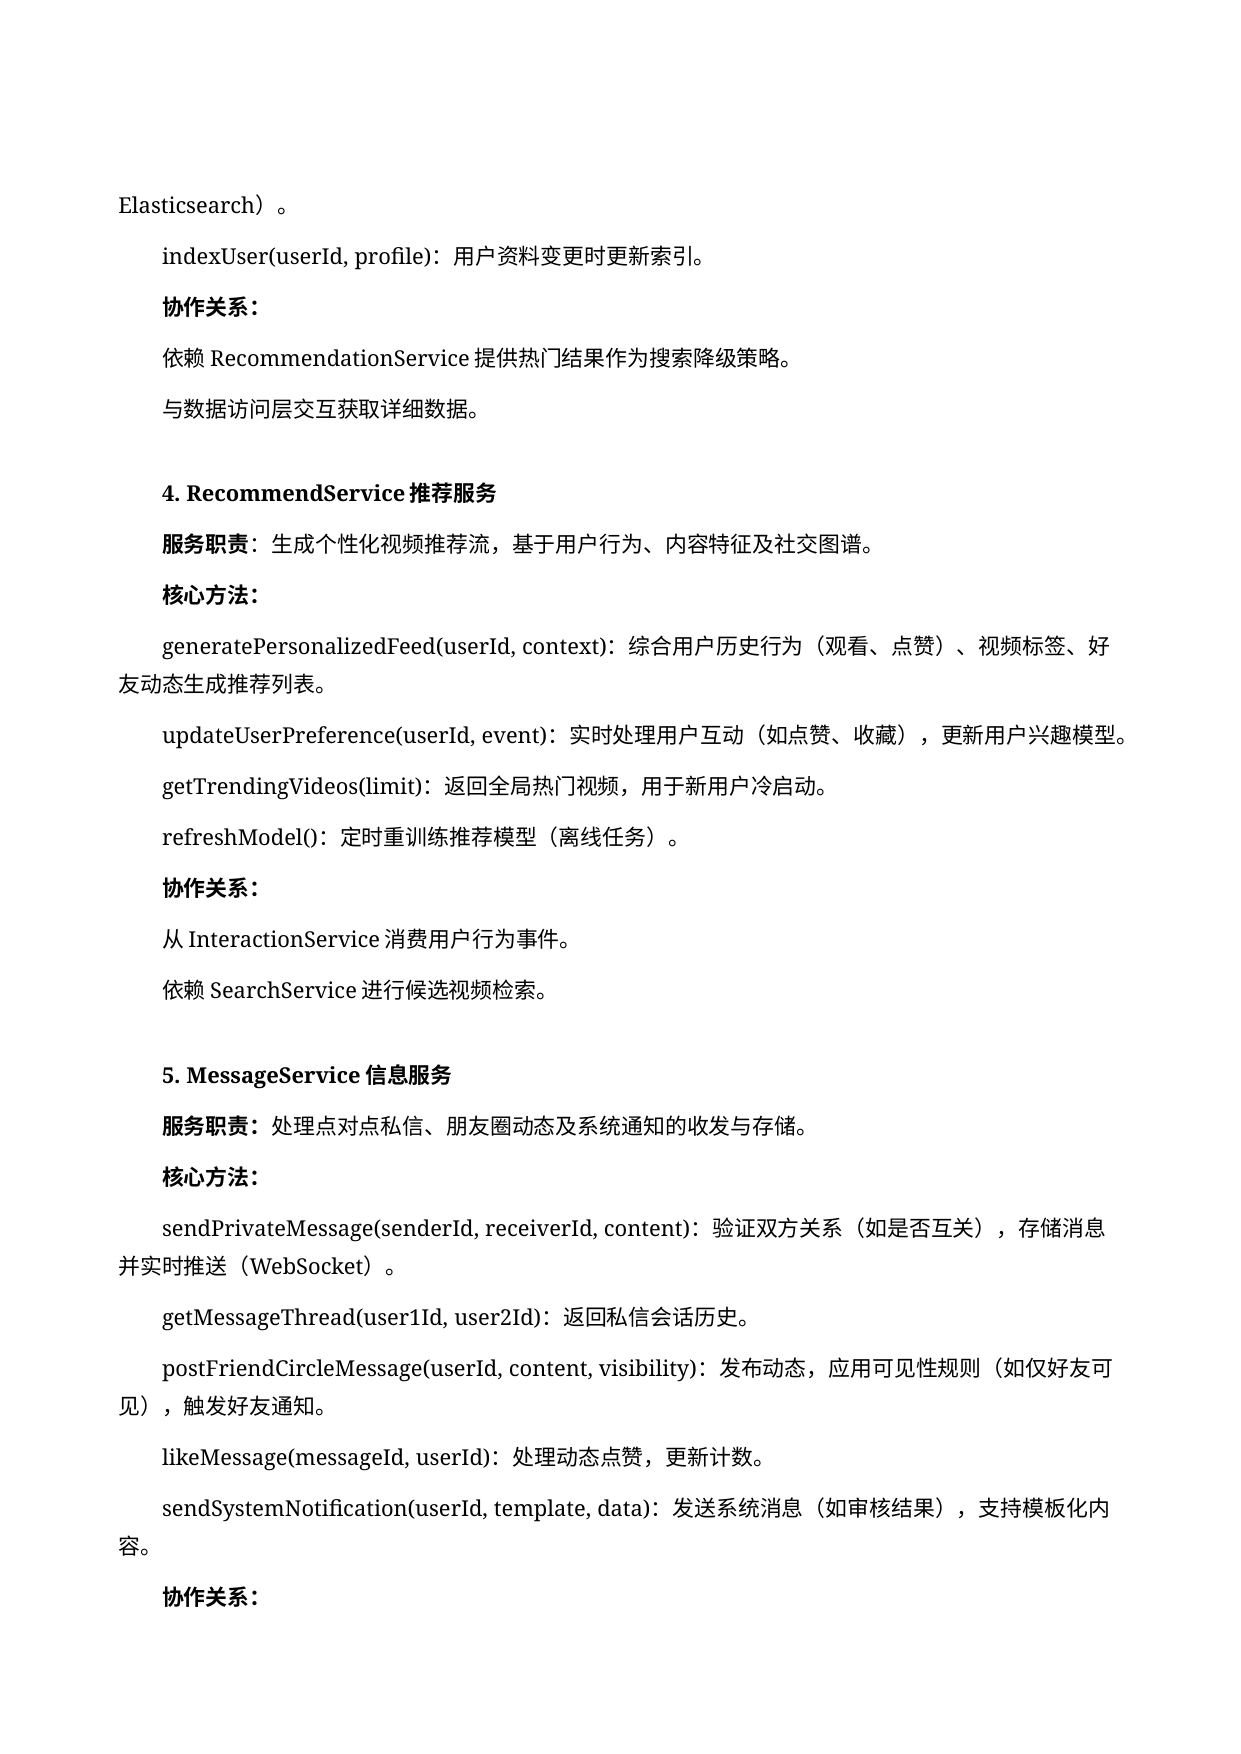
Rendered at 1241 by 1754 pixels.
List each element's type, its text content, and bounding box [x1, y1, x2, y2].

text likeMessage(messageId, userId)：处理动态点赞，更新计数。 [118, 1440, 1122, 1472]
text 服务职责：生成个性化视频推荐流，基于用户行为、内容特征及社交图谱。 [118, 527, 1122, 559]
text indexUser(userId, profile)：用户资料变更时更新索引。 [118, 239, 1122, 270]
text 服务职责：处理点对点私信、朋友圈动态及系统通知的收发与存储。 [118, 1109, 1122, 1141]
text 核心方法： [118, 578, 1122, 610]
text sendPrivateMessage(senderId, receiverId, content)：验证双方关系（如是否互关），存储消息并实时推送（WebSocket）。 [118, 1211, 1122, 1281]
text 从InteractionService消费用户行为事件。 [118, 922, 1122, 954]
text Elasticsearch）。 [118, 188, 1122, 219]
text 协作关系： [118, 290, 1122, 321]
text getMessageThread(user1Id, user2Id)：返回私信会话历史。 [118, 1300, 1122, 1332]
text 4. RecommendService推荐服务 [118, 476, 1122, 508]
text sendSystemNotification(userId, template, data)：发送系统消息（如审核结果），支持模板化内容。 [118, 1491, 1122, 1561]
text 协作关系： [118, 871, 1122, 903]
text 协作关系： [118, 1580, 1122, 1611]
text 与数据访问层交互获取详细数据。 [118, 392, 1122, 423]
text updateUserPreference(userId, event)：实时处理用户互动（如点赞、收藏），更新用户兴趣模型。 [118, 718, 1122, 750]
text refreshModel()：定时重训练推荐模型（离线任务）。 [118, 820, 1122, 852]
text 5. MessageService信息服务 [118, 1058, 1122, 1090]
text 依赖RecommendationService提供热门结果作为搜索降级策略。 [118, 341, 1122, 372]
text generatePersonalizedFeed(userId, context)：综合用户历史行为（观看、点赞）、视频标签、好友动态生成推荐列表。 [118, 629, 1122, 699]
text 核心方法： [118, 1160, 1122, 1192]
text postFriendCircleMessage(userId, content, visibility)：发布动态，应用可见性规则（如仅好友可见），触发好友通知。 [118, 1351, 1122, 1421]
text 依赖SearchService进行候选视频检索。 [118, 973, 1122, 1005]
text getTrendingVideos(limit)：返回全局热门视频，用于新用户冷启动。 [118, 769, 1122, 801]
